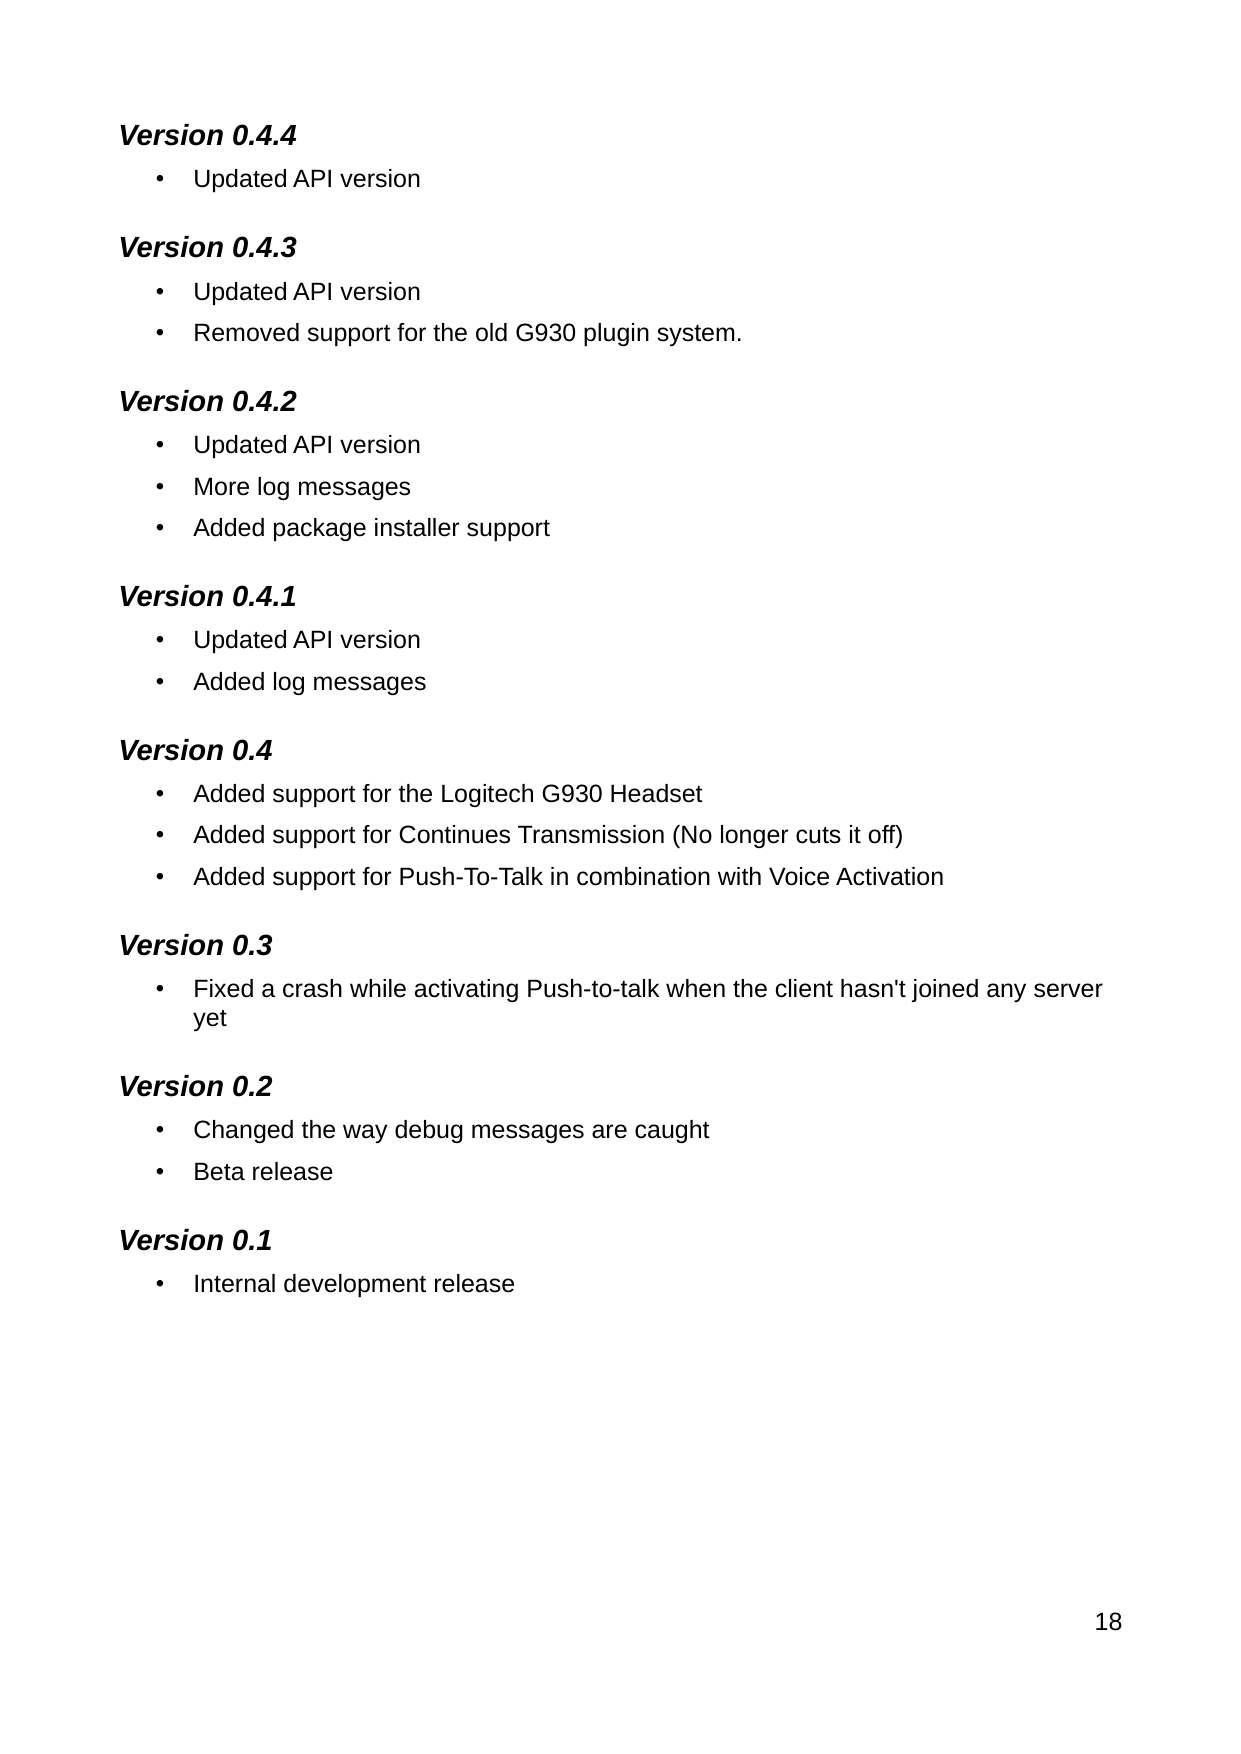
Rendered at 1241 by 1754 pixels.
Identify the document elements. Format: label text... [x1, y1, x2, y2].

subtitle Version 0.4.1 [118, 579, 1122, 613]
list Added log messages [156, 667, 1122, 696]
list Updated API version [156, 430, 1122, 459]
list Changed the way debug messages are caught [156, 1115, 1122, 1144]
list Added support for Continues Transmission (No longer cuts it off) [156, 821, 1122, 849]
subtitle Version 0.2 [118, 1069, 1122, 1103]
list Added support for Push-To-Talk in combination with Voice Activation [156, 862, 1122, 891]
subtitle Version 0.4.3 [118, 231, 1122, 264]
subtitle Version 0.4.4 [118, 118, 1122, 152]
subtitle Version 0.4.2 [118, 384, 1122, 418]
list Removed support for the old G930 plugin system. [156, 318, 1122, 347]
list More log messages [156, 472, 1122, 501]
list Updated API version [156, 164, 1122, 193]
list Beta release [156, 1157, 1122, 1186]
list Fixed a crash while activating Push-to-talk when the client hasn't joined any server yet [156, 974, 1122, 1032]
subtitle Version 0.1 [118, 1223, 1122, 1257]
list Internal development release [156, 1269, 1122, 1298]
list Added support for the Logitech G930 Headset [156, 779, 1122, 808]
list Added package installer support [156, 513, 1122, 542]
list Updated API version [156, 625, 1122, 654]
subtitle Version 0.3 [118, 928, 1122, 962]
list Updated API version [156, 277, 1122, 305]
subtitle Version 0.4 [118, 733, 1122, 767]
